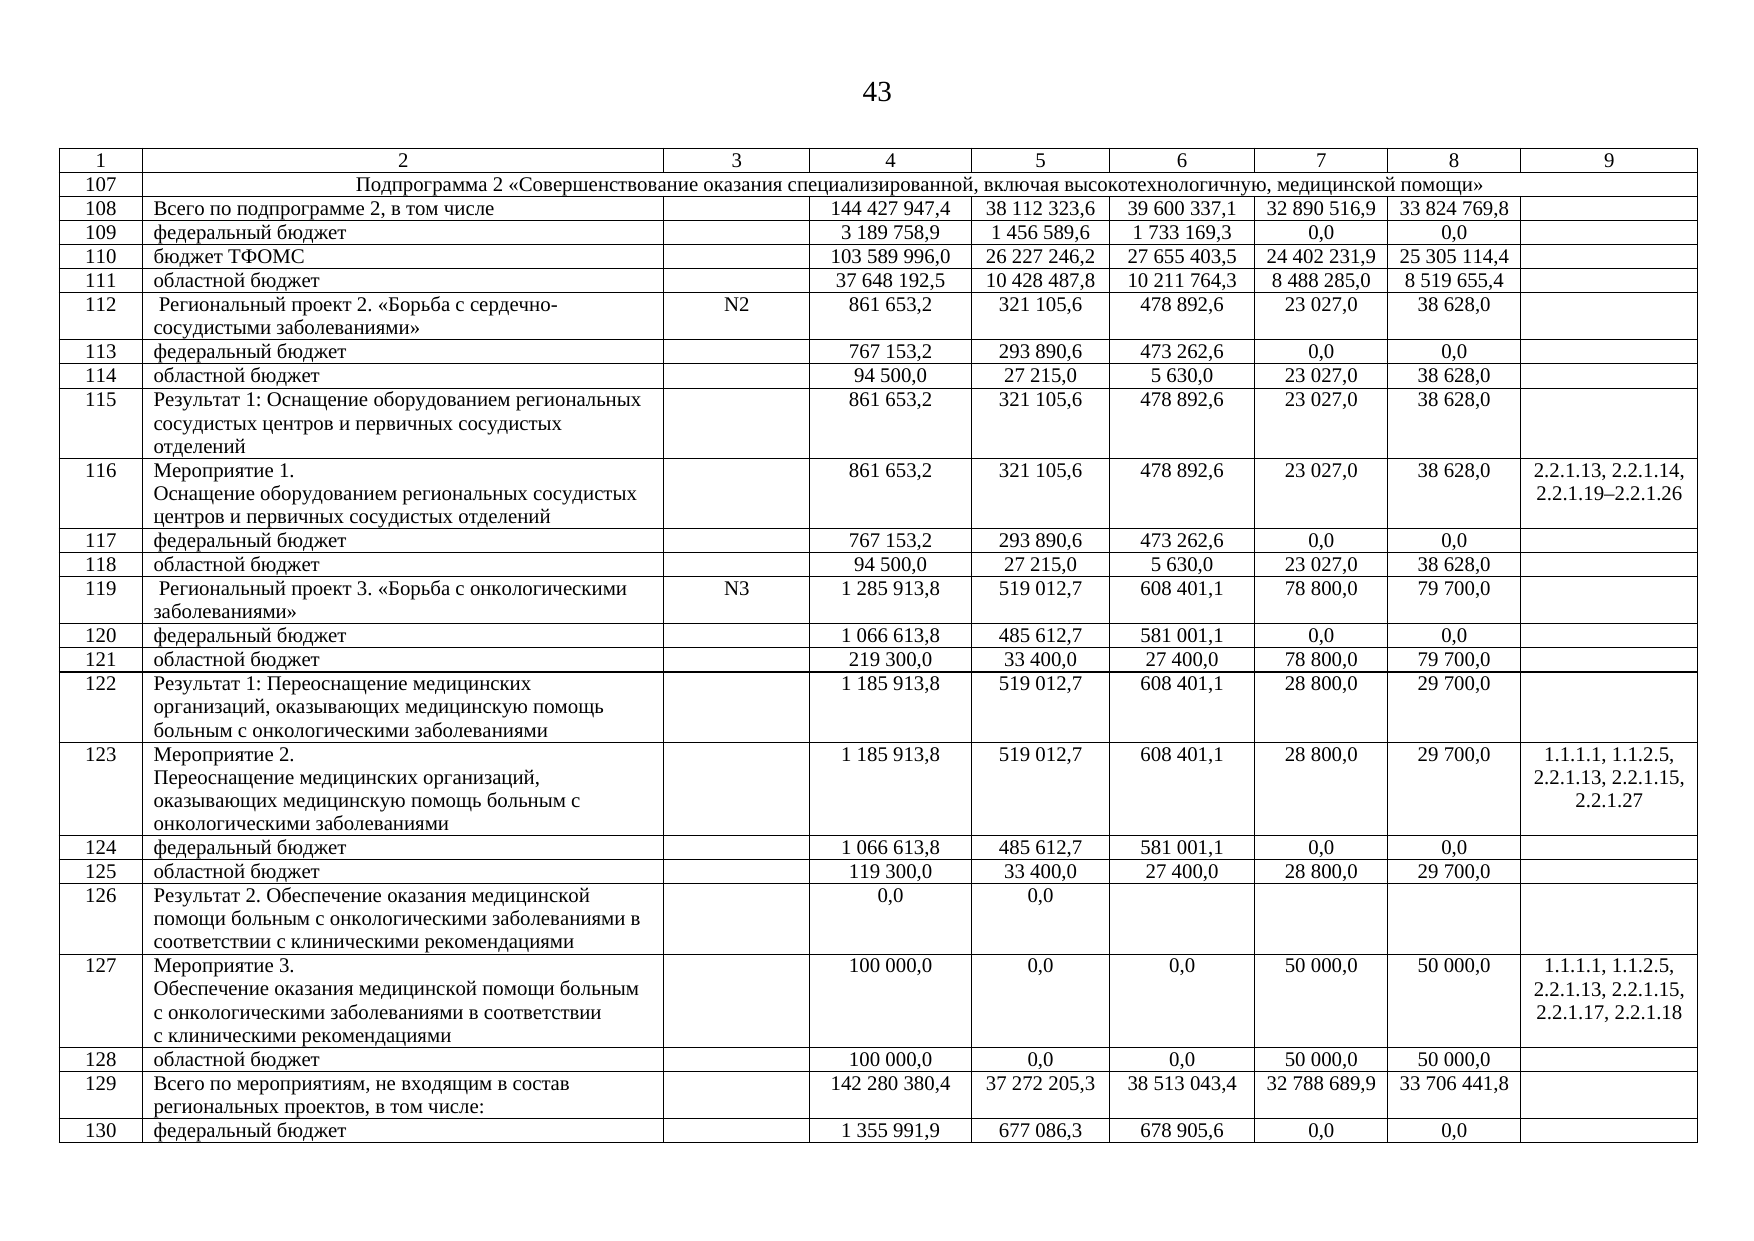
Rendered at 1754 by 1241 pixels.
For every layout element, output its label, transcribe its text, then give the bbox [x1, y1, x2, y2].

table_cell 0,0 [1255, 624, 1387, 647]
table_cell 103 589 996,0 [810, 245, 971, 268]
table_cell федеральный бюджет [143, 624, 663, 647]
table_cell 38 628,0 [1388, 293, 1520, 339]
table_cell 128 [60, 1048, 142, 1071]
table_cell [664, 1119, 809, 1142]
table_cell 25 305 114,4 [1388, 245, 1520, 268]
table_cell 0,0 [1255, 836, 1387, 859]
table_cell 108 [60, 197, 142, 220]
table_cell 129 [60, 1072, 142, 1118]
table_cell 473 262,6 [1110, 529, 1254, 552]
table_cell [1521, 836, 1697, 859]
table_cell 38 628,0 [1388, 553, 1520, 576]
table_cell 116 [60, 459, 142, 528]
table_cell 29 700,0 [1388, 860, 1520, 883]
table_cell 2.2.1.13, 2.2.1.14, 2.2.1.19–2.2.1.26 [1521, 459, 1697, 528]
table_cell 38 628,0 [1388, 364, 1520, 387]
table_cell 114 [60, 364, 142, 387]
table_header 3 [664, 149, 809, 172]
table_cell 5 630,0 [1110, 364, 1254, 387]
table_cell [1521, 577, 1697, 623]
table_cell 678 905,6 [1110, 1119, 1254, 1142]
table_cell 115 [60, 389, 142, 458]
table_cell 94 500,0 [810, 364, 971, 387]
table_cell 0,0 [972, 884, 1109, 953]
table_cell Региональный проект 3. «Борьба с онкологическими заболеваниями» [143, 577, 663, 623]
table_cell [664, 221, 809, 244]
table_cell 144 427 947,4 [810, 197, 971, 220]
table_cell 677 086,3 [972, 1119, 1109, 1142]
table_cell 1 066 613,8 [810, 836, 971, 859]
table_cell Результат 1: Оснащение оборудованием региональных сосудистых центров и первичных сосудистых отделений [143, 389, 663, 458]
table_cell 0,0 [972, 1048, 1109, 1071]
table_cell Мероприятие 2. Переоснащение медицинских организаций, оказывающих медицинскую помощь больным с онкологическими заболеваниями [143, 743, 663, 835]
table_cell [1521, 648, 1697, 671]
table_cell 50 000,0 [1255, 1048, 1387, 1071]
table_cell [664, 553, 809, 576]
table_cell 23 027,0 [1255, 553, 1387, 576]
table_cell 608 401,1 [1110, 673, 1254, 742]
table_header 6 [1110, 149, 1254, 172]
table_cell 33 824 769,8 [1388, 197, 1520, 220]
table_cell федеральный бюджет [143, 221, 663, 244]
table_cell 5 630,0 [1110, 553, 1254, 576]
table_cell 118 [60, 553, 142, 576]
table_cell 50 000,0 [1255, 955, 1387, 1047]
table_cell 29 700,0 [1388, 743, 1520, 835]
table_cell 3 189 758,9 [810, 221, 971, 244]
table_cell 79 700,0 [1388, 577, 1520, 623]
table_cell бюджет ТФОМС [143, 245, 663, 268]
table_cell 1 185 913,8 [810, 673, 971, 742]
table_cell [1521, 529, 1697, 552]
table_cell 581 001,1 [1110, 836, 1254, 859]
table_cell Региональный проект 2. «Борьба с сердечно-сосудистыми заболеваниями» [143, 293, 663, 339]
table_cell [1521, 624, 1697, 647]
table_cell [1521, 364, 1697, 387]
table_cell 100 000,0 [810, 955, 971, 1047]
table_cell [664, 836, 809, 859]
table_cell федеральный бюджет [143, 1119, 663, 1142]
table_cell 112 [60, 293, 142, 339]
table_cell 37 648 192,5 [810, 269, 971, 292]
table_cell 767 153,2 [810, 340, 971, 363]
table_cell 33 400,0 [972, 648, 1109, 671]
table_cell областной бюджет [143, 553, 663, 576]
table_cell 0,0 [1388, 836, 1520, 859]
table_cell 37 272 205,3 [972, 1072, 1109, 1118]
table_cell 519 012,7 [972, 743, 1109, 835]
table_cell 608 401,1 [1110, 577, 1254, 623]
table_cell 78 800,0 [1255, 648, 1387, 671]
table_cell [1521, 1072, 1697, 1118]
table_cell [1521, 553, 1697, 576]
table_cell 485 612,7 [972, 624, 1109, 647]
table_cell 111 [60, 269, 142, 292]
table_cell [1521, 245, 1697, 268]
table_cell Всего по подпрограмме 2, в том числе [143, 197, 663, 220]
table_cell 321 105,6 [972, 293, 1109, 339]
table_cell 0,0 [1255, 529, 1387, 552]
table_cell 107 [60, 173, 142, 196]
table_cell [664, 860, 809, 883]
table_cell [1521, 221, 1697, 244]
table_cell 861 653,2 [810, 459, 971, 528]
table_cell 8 488 285,0 [1255, 269, 1387, 292]
table_cell [1521, 197, 1697, 220]
table_cell 478 892,6 [1110, 293, 1254, 339]
table_cell 117 [60, 529, 142, 552]
table_cell [664, 529, 809, 552]
table_cell [664, 624, 809, 647]
table_cell [664, 245, 809, 268]
table_cell областной бюджет [143, 648, 663, 671]
table_cell 119 300,0 [810, 860, 971, 883]
table_cell [664, 1048, 809, 1071]
table_cell [664, 340, 809, 363]
table_cell 519 012,7 [972, 577, 1109, 623]
table_cell 1.1.1.1, 1.1.2.5, 2.2.1.13, 2.2.1.15, 2.2.1.17, 2.2.1.18 [1521, 955, 1697, 1047]
table_cell 100 000,0 [810, 1048, 971, 1071]
table_cell 29 700,0 [1388, 673, 1520, 742]
table_cell 130 [60, 1119, 142, 1142]
table_cell [1255, 884, 1387, 953]
table_cell 38 628,0 [1388, 389, 1520, 458]
table_cell 1 185 913,8 [810, 743, 971, 835]
table_cell [664, 1072, 809, 1118]
table_cell областной бюджет [143, 1048, 663, 1071]
table_header 5 [972, 149, 1109, 172]
table_cell 1 066 613,8 [810, 624, 971, 647]
table_cell 110 [60, 245, 142, 268]
table_cell 0,0 [1388, 624, 1520, 647]
table_cell [1521, 389, 1697, 458]
table_cell [664, 197, 809, 220]
table_cell 1 285 913,8 [810, 577, 971, 623]
table_cell 321 105,6 [972, 389, 1109, 458]
table_cell 1 355 991,9 [810, 1119, 971, 1142]
table_header 4 [810, 149, 971, 172]
table_cell [664, 673, 809, 742]
table_cell 473 262,6 [1110, 340, 1254, 363]
table_cell 27 655 403,5 [1110, 245, 1254, 268]
table_cell 33 400,0 [972, 860, 1109, 883]
table_cell 126 [60, 884, 142, 953]
table_cell 293 890,6 [972, 529, 1109, 552]
table_cell [1388, 884, 1520, 953]
table_cell 581 001,1 [1110, 624, 1254, 647]
table_cell 38 513 043,4 [1110, 1072, 1254, 1118]
table_cell 120 [60, 624, 142, 647]
table_cell 0,0 [972, 955, 1109, 1047]
table_cell 0,0 [1388, 529, 1520, 552]
table_cell 767 153,2 [810, 529, 971, 552]
table_cell 219 300,0 [810, 648, 971, 671]
table_cell 0,0 [1388, 221, 1520, 244]
table_cell 124 [60, 836, 142, 859]
table_cell [664, 364, 809, 387]
table_cell 10 211 764,3 [1110, 269, 1254, 292]
table_cell 485 612,7 [972, 836, 1109, 859]
table_cell 125 [60, 860, 142, 883]
table_cell 0,0 [1255, 221, 1387, 244]
table_cell 27 215,0 [972, 364, 1109, 387]
table_cell [1521, 884, 1697, 953]
table_cell 8 519 655,4 [1388, 269, 1520, 292]
table_cell [664, 389, 809, 458]
table_cell федеральный бюджет [143, 340, 663, 363]
table_cell 28 800,0 [1255, 743, 1387, 835]
table_cell 127 [60, 955, 142, 1047]
table_cell 27 400,0 [1110, 648, 1254, 671]
table_cell N3 [664, 577, 809, 623]
table_cell 33 706 441,8 [1388, 1072, 1520, 1118]
table_cell 861 653,2 [810, 293, 971, 339]
table_cell 113 [60, 340, 142, 363]
table_cell 861 653,2 [810, 389, 971, 458]
table_cell федеральный бюджет [143, 529, 663, 552]
table_cell 26 227 246,2 [972, 245, 1109, 268]
table_cell [1521, 1119, 1697, 1142]
table_cell 1.1.1.1, 1.1.2.5, 2.2.1.13, 2.2.1.15, 2.2.1.27 [1521, 743, 1697, 835]
table_cell [1521, 340, 1697, 363]
table_cell [664, 743, 809, 835]
table_cell 23 027,0 [1255, 389, 1387, 458]
table_header 9 [1521, 149, 1697, 172]
table_cell 94 500,0 [810, 553, 971, 576]
table_cell 23 027,0 [1255, 459, 1387, 528]
table_cell 123 [60, 743, 142, 835]
table_cell 23 027,0 [1255, 364, 1387, 387]
table_cell 39 600 337,1 [1110, 197, 1254, 220]
table_cell [1521, 293, 1697, 339]
table_cell 0,0 [1110, 1048, 1254, 1071]
table_cell 27 215,0 [972, 553, 1109, 576]
table_cell 109 [60, 221, 142, 244]
table_cell Результат 2. Обеспечение оказания медицинской помощи больным с онкологическими заболеваниями в соответствии с клиническими рекомендациями [143, 884, 663, 953]
table_cell 27 400,0 [1110, 860, 1254, 883]
table_cell N2 [664, 293, 809, 339]
table_cell [1521, 1048, 1697, 1071]
table_cell [1110, 884, 1254, 953]
table_cell 519 012,7 [972, 673, 1109, 742]
table_cell 23 027,0 [1255, 293, 1387, 339]
table_cell 0,0 [1110, 955, 1254, 1047]
table_cell [664, 955, 809, 1047]
table_cell 28 800,0 [1255, 673, 1387, 742]
table_header 2 [143, 149, 663, 172]
table_cell 78 800,0 [1255, 577, 1387, 623]
table_header 8 [1388, 149, 1520, 172]
table_cell Подпрограмма 2 «Совершенствование оказания специализированной, включая высокотехнологичную, медицинской помощи» [143, 173, 1697, 196]
table_cell 142 280 380,4 [810, 1072, 971, 1118]
table_cell 10 428 487,8 [972, 269, 1109, 292]
table_cell 79 700,0 [1388, 648, 1520, 671]
table_cell областной бюджет [143, 364, 663, 387]
table_cell 1 456 589,6 [972, 221, 1109, 244]
table_cell 28 800,0 [1255, 860, 1387, 883]
table_cell 0,0 [1388, 1119, 1520, 1142]
table_cell [664, 459, 809, 528]
table_cell [1521, 673, 1697, 742]
table_cell 24 402 231,9 [1255, 245, 1387, 268]
table_header 1 [60, 149, 142, 172]
table_cell 122 [60, 673, 142, 742]
table_cell 1 733 169,3 [1110, 221, 1254, 244]
table_cell 121 [60, 648, 142, 671]
table_cell Мероприятие 3. Обеспечение оказания медицинской помощи больным с онкологическими заболеваниями в соответствии с клиническими рекомендациями [143, 955, 663, 1047]
table_header 7 [1255, 149, 1387, 172]
table_cell Всего по мероприятиям, не входящим в состав региональных проектов, в том числе: [143, 1072, 663, 1118]
table_cell [1521, 860, 1697, 883]
table_cell 0,0 [1388, 340, 1520, 363]
table_cell Результат 1: Переоснащение медицинских организаций, оказывающих медицинскую помощь больным с онкологическими заболеваниями [143, 673, 663, 742]
table_cell 478 892,6 [1110, 389, 1254, 458]
table_cell 608 401,1 [1110, 743, 1254, 835]
table_cell 50 000,0 [1388, 955, 1520, 1047]
table_cell 321 105,6 [972, 459, 1109, 528]
table_cell федеральный бюджет [143, 836, 663, 859]
table_cell 119 [60, 577, 142, 623]
table_cell 0,0 [1255, 340, 1387, 363]
table_cell Мероприятие 1. Оснащение оборудованием региональных сосудистых центров и первичных сосудистых отделений [143, 459, 663, 528]
table_cell 293 890,6 [972, 340, 1109, 363]
table_cell [1521, 269, 1697, 292]
table_cell [664, 884, 809, 953]
table_cell 0,0 [810, 884, 971, 953]
table_cell 50 000,0 [1388, 1048, 1520, 1071]
table_cell 32 890 516,9 [1255, 197, 1387, 220]
table_cell [664, 269, 809, 292]
table_cell 32 788 689,9 [1255, 1072, 1387, 1118]
table_cell областной бюджет [143, 860, 663, 883]
table_cell 38 112 323,6 [972, 197, 1109, 220]
table_cell 38 628,0 [1388, 459, 1520, 528]
table_cell 478 892,6 [1110, 459, 1254, 528]
table_cell 0,0 [1255, 1119, 1387, 1142]
table_cell областной бюджет [143, 269, 663, 292]
table_cell [664, 648, 809, 671]
